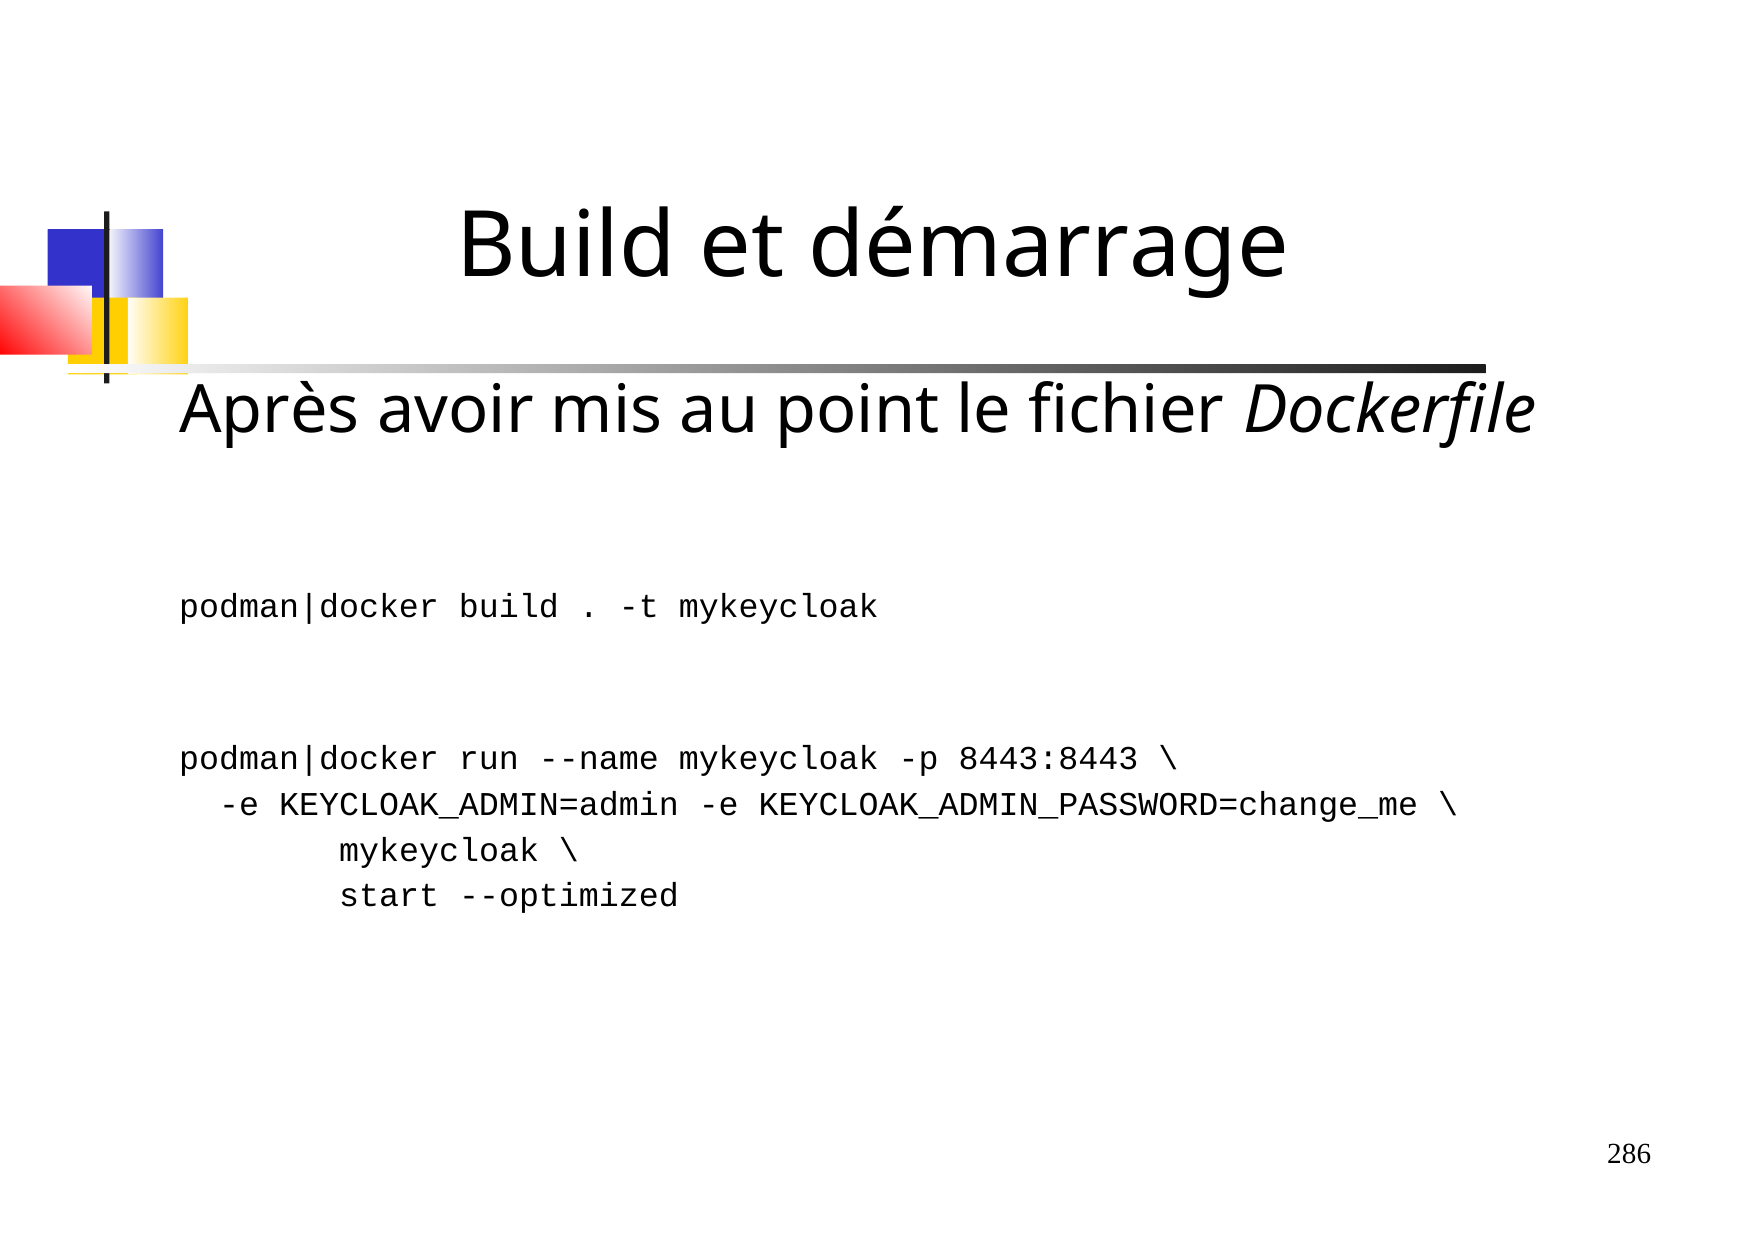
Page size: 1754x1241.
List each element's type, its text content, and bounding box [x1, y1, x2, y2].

title Build et démarrage [179, 139, 1567, 351]
list Après avoir mis au point le fichier Dockerfile podman|docker build . -t mykeycloak podman|docker run --name mykeycloak -p 8443:8443 \ -e KEYCLOAK_ADMIN=admin -e KEYCLOAK_ADMIN_PASSWORD=change_me \ mykeycloak \ start --optimized [179, 371, 1567, 1091]
